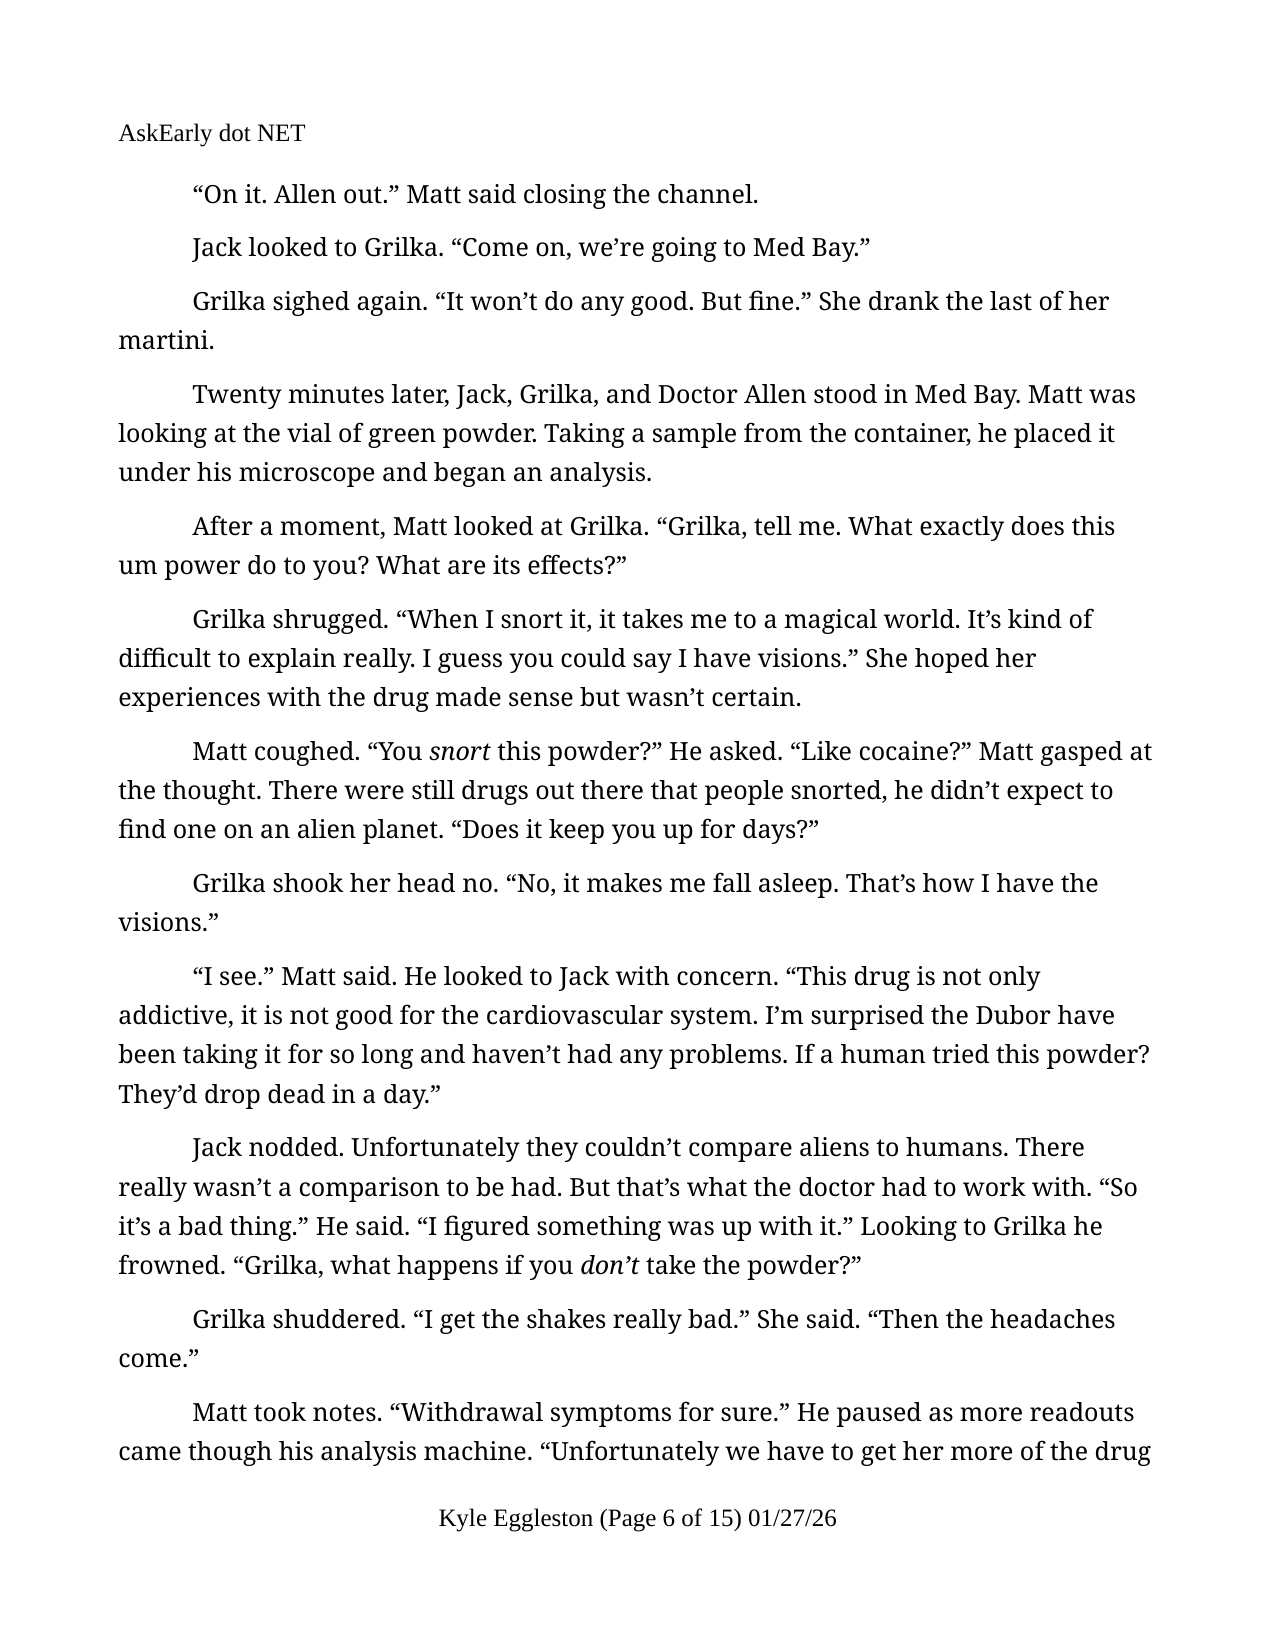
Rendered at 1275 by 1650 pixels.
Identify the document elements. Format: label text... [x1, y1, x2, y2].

text Jack looked to Grilka. “Come on, we’re going to Med Bay.” [118, 230, 1157, 264]
text Grilka shook her head no. “No, it makes me fall asleep. That’s how I have the visions.” [118, 866, 1157, 939]
text “I see.” Matt said. He looked to Jack with concern. “This drug is not only addictive, it is not good for the cardiovascular system. I’m surprised the Dubor have been taking it for so long and haven’t had any problems. If a human tried this powder? They’d drop dead in a day.” [118, 959, 1157, 1110]
text Matt coughed. “You snort this powder?” He asked. “Like cocaine?” Matt gasped at the thought. There were still drugs out there that people snorted, he didn’t expect to find one on an alien planet. “Does it keep you up for days?” [118, 734, 1157, 846]
text Grilka shrugged. “When I snort it, it takes me to a magical world. It’s kind of difficult to explain really. I guess you could say I have visions.” She hoped her experiences with the drug made sense but wasn’t certain. [118, 602, 1157, 714]
text Twenty minutes later, Jack, Grilka, and Doctor Allen stood in Med Bay. Matt was looking at the vial of green powder. Taking a sample from the container, he placed it under his microscope and began an analysis. [118, 377, 1157, 489]
text “On it. Allen out.” Matt said closing the channel. [118, 176, 1157, 210]
text After a moment, Matt looked at Grilka. “Grilka, tell me. What exactly does this um power do to you? What are its effects?” [118, 509, 1157, 582]
text Grilka shuddered. “I get the shakes really bad.” She said. “Then the headaches come.” [118, 1301, 1157, 1374]
text Grilka sighed again. “It won’t do any good. But fine.” She drank the last of her martini. [118, 284, 1157, 357]
text Matt took notes. “Withdrawal symptoms for sure.” He paused as more readouts came though his analysis machine. “Unfortunately we have to get her more of the drug [118, 1394, 1157, 1467]
text Jack nodded. Unfortunately they couldn’t compare aliens to humans. There really wasn’t a comparison to be had. But that’s what the doctor had to work with. “So it’s a bad thing.” He said. “I figured something was up with it.” Looking to Grilka he frowned. “Grilka, what happens if you don’t take the powder?” [118, 1130, 1157, 1282]
